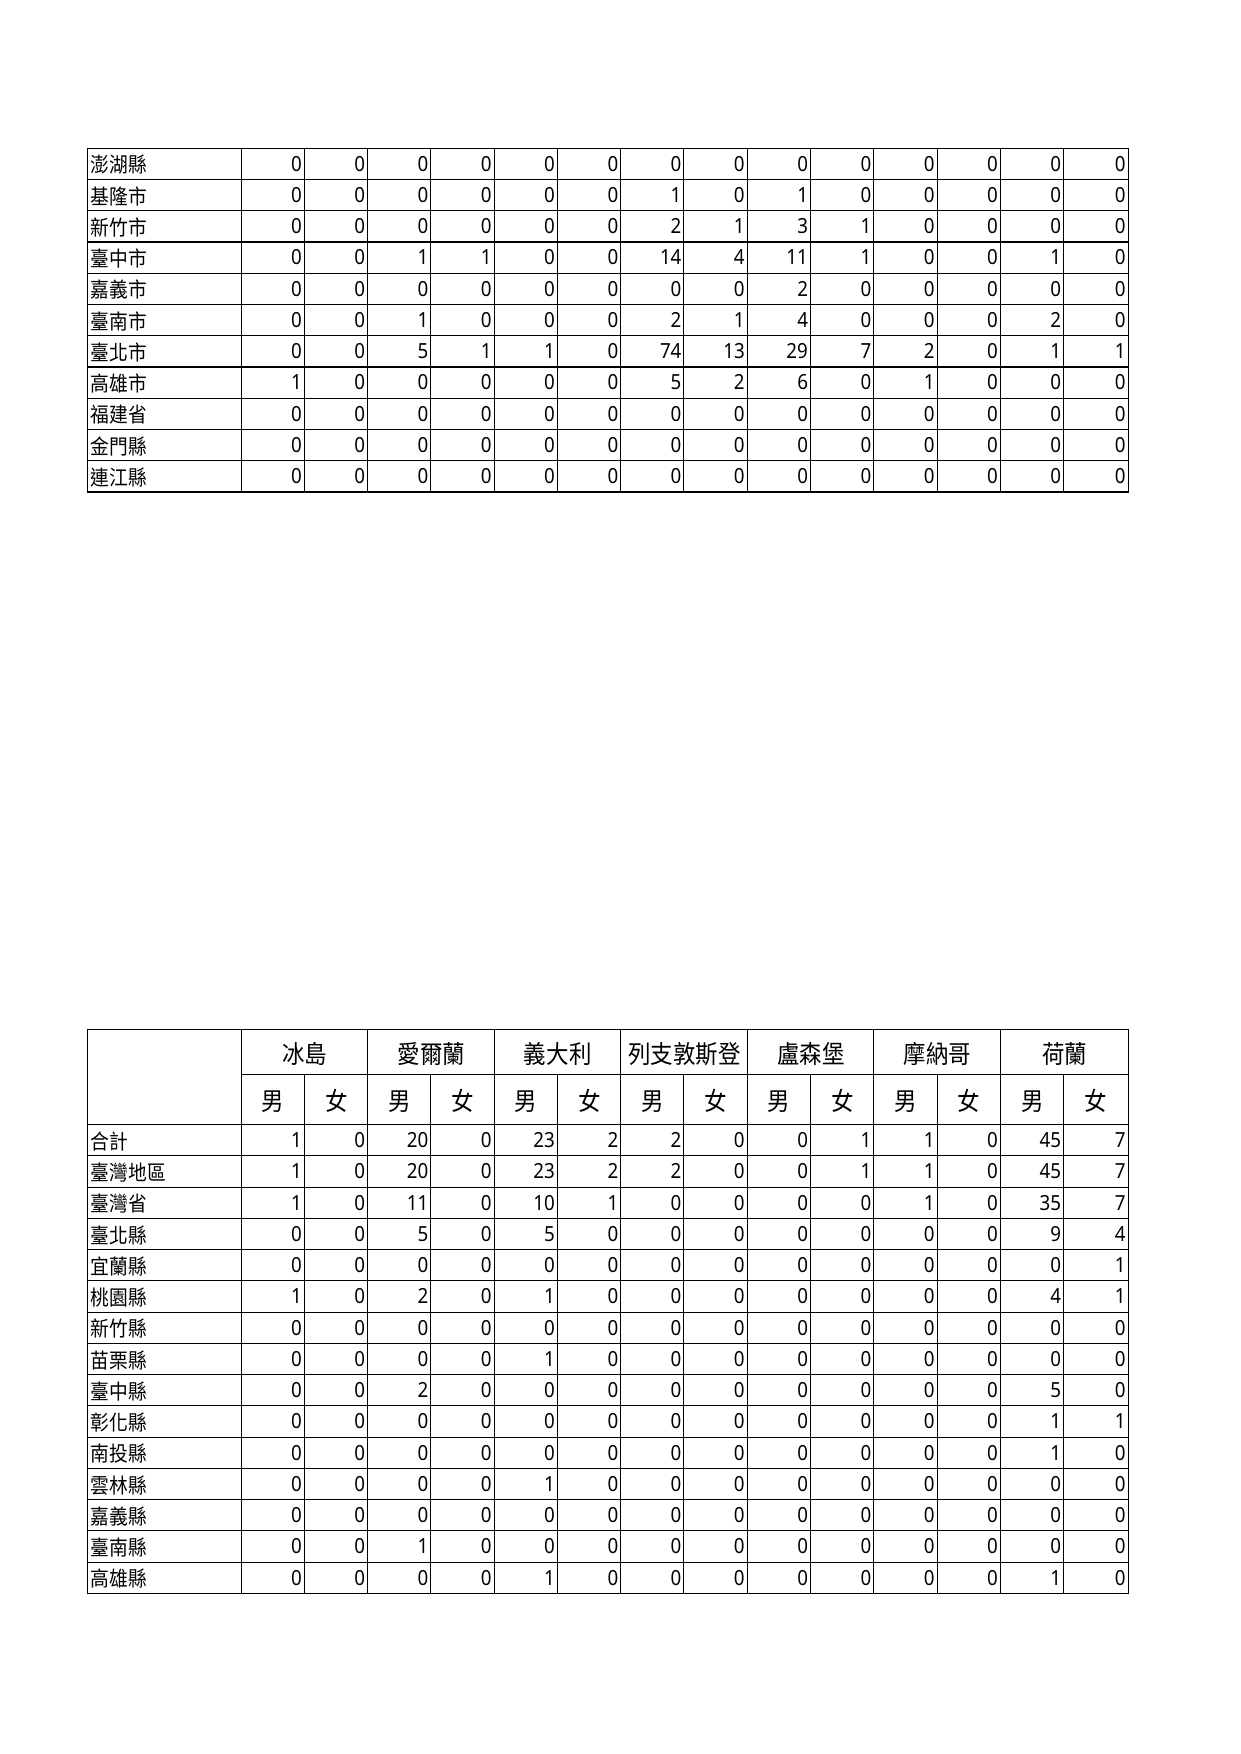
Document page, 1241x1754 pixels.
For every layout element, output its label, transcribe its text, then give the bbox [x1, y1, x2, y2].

table_cell 0 [938, 461, 1000, 491]
table_cell 0 [1064, 1438, 1128, 1468]
table_cell 0 [811, 399, 873, 429]
table_cell 0 [938, 1375, 1000, 1405]
table_header 摩納哥 [874, 1030, 1000, 1074]
table_cell 2 [874, 336, 937, 366]
table_cell 0 [748, 1344, 810, 1374]
table_cell 0 [1001, 1500, 1063, 1530]
table_cell 0 [495, 1250, 557, 1280]
table_cell 0 [748, 1469, 810, 1499]
table_cell 0 [938, 211, 1000, 241]
table_cell 0 [811, 1438, 873, 1468]
table_cell 0 [368, 368, 430, 398]
table_cell 45 [1001, 1125, 1063, 1155]
table_cell 0 [495, 1375, 557, 1405]
table_cell 0 [431, 1563, 494, 1593]
table_cell 0 [431, 180, 494, 210]
table_cell 0 [1064, 430, 1128, 460]
table_cell 0 [431, 1438, 494, 1468]
table_cell 0 [1064, 1375, 1128, 1405]
table_cell 0 [495, 180, 557, 210]
table_cell 0 [748, 1500, 810, 1530]
table_cell 0 [874, 430, 937, 460]
table_cell 0 [938, 1281, 1000, 1312]
table_cell 7 [1064, 1188, 1128, 1218]
table_cell 0 [684, 1188, 747, 1218]
table_cell 1 [1064, 1250, 1128, 1280]
table_cell 0 [305, 1375, 367, 1405]
table_cell 0 [684, 399, 747, 429]
table_cell 1 [495, 1563, 557, 1593]
table_cell 女 [431, 1075, 494, 1124]
table_cell 0 [1001, 1469, 1063, 1499]
table_cell 0 [1064, 274, 1128, 304]
table_cell 0 [811, 1250, 873, 1280]
table_cell 0 [621, 399, 683, 429]
table_cell 0 [305, 1531, 367, 1562]
table_cell 合計 [88, 1125, 241, 1155]
table_cell 0 [938, 243, 1000, 273]
table_cell 0 [684, 1563, 747, 1593]
table_cell 0 [938, 1156, 1000, 1187]
table_cell 0 [431, 1125, 494, 1155]
table_cell 0 [305, 1188, 367, 1218]
table_cell 男 [368, 1075, 430, 1124]
table_cell 0 [621, 1563, 683, 1593]
table_cell 臺中縣 [88, 1375, 241, 1405]
table_cell 男 [242, 1075, 304, 1124]
table_cell 1 [811, 1125, 873, 1155]
table_cell 0 [431, 1313, 494, 1343]
table_cell 1 [811, 243, 873, 273]
table_cell 0 [621, 1375, 683, 1405]
table_cell 0 [621, 1531, 683, 1562]
table_cell 男 [621, 1075, 683, 1124]
table_cell 0 [495, 1406, 557, 1437]
table_cell 0 [305, 243, 367, 273]
table_cell 0 [811, 180, 873, 210]
table_cell 0 [558, 1344, 620, 1374]
table_cell 1 [811, 1156, 873, 1187]
table_cell 0 [242, 180, 304, 210]
table_cell 23 [495, 1125, 557, 1155]
table_cell 0 [242, 243, 304, 273]
table_cell 0 [874, 461, 937, 491]
table_cell 0 [495, 1313, 557, 1343]
table_cell 2 [558, 1125, 620, 1155]
table_cell 0 [368, 180, 430, 210]
table_cell 金門縣 [88, 430, 241, 460]
table_cell 南投縣 [88, 1438, 241, 1468]
table_cell 0 [621, 1406, 683, 1437]
table_cell 1 [684, 305, 747, 335]
table_cell 0 [242, 274, 304, 304]
table_cell 0 [305, 399, 367, 429]
table_cell 0 [558, 243, 620, 273]
table_cell 0 [621, 1281, 683, 1312]
table_cell 0 [558, 305, 620, 335]
table_cell 0 [495, 368, 557, 398]
table_cell 0 [305, 211, 367, 241]
table_cell 0 [368, 1563, 430, 1593]
table_cell 0 [431, 1469, 494, 1499]
table_cell 0 [938, 1188, 1000, 1218]
table_cell 0 [558, 211, 620, 241]
table_cell 0 [684, 1531, 747, 1562]
table_cell 7 [811, 336, 873, 366]
table_cell 0 [242, 1563, 304, 1593]
table_cell 0 [305, 274, 367, 304]
table_cell 2 [621, 211, 683, 241]
table_cell 1 [874, 368, 937, 398]
table_cell 0 [242, 1219, 304, 1249]
table_cell 0 [368, 1500, 430, 1530]
table_cell 0 [684, 1281, 747, 1312]
table_cell 0 [938, 1313, 1000, 1343]
table_cell 新竹縣 [88, 1313, 241, 1343]
table_cell 0 [748, 1438, 810, 1468]
table_cell 0 [558, 1438, 620, 1468]
table_cell 0 [938, 149, 1000, 179]
table_cell 1 [1001, 243, 1063, 273]
table_cell 0 [938, 1531, 1000, 1562]
table_cell 0 [874, 180, 937, 210]
table_cell 0 [242, 1313, 304, 1343]
table_cell 1 [1001, 1563, 1063, 1593]
table_cell 0 [305, 1313, 367, 1343]
table_cell 0 [305, 1125, 367, 1155]
table_cell 11 [748, 243, 810, 273]
table_cell 0 [811, 1344, 873, 1374]
table_cell 0 [558, 149, 620, 179]
table_cell 0 [495, 461, 557, 491]
table_cell 0 [621, 1469, 683, 1499]
table_cell 1 [368, 243, 430, 273]
table_cell 0 [431, 305, 494, 335]
table_cell 0 [368, 1250, 430, 1280]
table_cell 0 [1001, 274, 1063, 304]
table_header [88, 1030, 241, 1124]
table_cell 5 [368, 336, 430, 366]
table_cell 0 [305, 1344, 367, 1374]
table_cell 0 [305, 1469, 367, 1499]
table_cell 0 [431, 1156, 494, 1187]
table_cell 0 [748, 399, 810, 429]
table_cell 2 [748, 274, 810, 304]
table_cell 0 [748, 461, 810, 491]
table_cell 0 [431, 1406, 494, 1437]
table_cell 1 [495, 1281, 557, 1312]
table_cell 0 [748, 1156, 810, 1187]
table_cell 0 [558, 1219, 620, 1249]
table_cell 基隆市 [88, 180, 241, 210]
table_cell 0 [431, 399, 494, 429]
table_cell 0 [874, 1313, 937, 1343]
table_cell 0 [495, 149, 557, 179]
table_cell 嘉義縣 [88, 1500, 241, 1530]
table_cell 0 [368, 274, 430, 304]
table_header 愛爾蘭 [368, 1030, 494, 1074]
table_cell 0 [938, 368, 1000, 398]
table_cell 0 [938, 1219, 1000, 1249]
table_cell 0 [305, 1406, 367, 1437]
table_cell 0 [1001, 1344, 1063, 1374]
table_cell 0 [938, 1563, 1000, 1593]
table_cell 0 [305, 368, 367, 398]
table_cell 0 [748, 1375, 810, 1405]
table_cell 0 [1064, 1313, 1128, 1343]
table_cell 0 [242, 461, 304, 491]
table_cell 0 [305, 1438, 367, 1468]
table_cell 0 [811, 1219, 873, 1249]
table_cell 1 [811, 211, 873, 241]
table_cell 0 [1001, 180, 1063, 210]
table_cell 0 [242, 430, 304, 460]
table_cell 0 [621, 149, 683, 179]
table_cell 0 [874, 1344, 937, 1374]
table_cell 9 [1001, 1219, 1063, 1249]
table_cell 0 [1064, 1563, 1128, 1593]
table_cell 0 [748, 430, 810, 460]
table_cell 高雄縣 [88, 1563, 241, 1593]
table_cell 0 [621, 1188, 683, 1218]
table_cell 5 [368, 1219, 430, 1249]
table_cell 0 [1064, 305, 1128, 335]
table_cell 0 [431, 1281, 494, 1312]
table_cell 臺灣地區 [88, 1156, 241, 1187]
table_cell 0 [621, 1219, 683, 1249]
table_cell 0 [242, 1438, 304, 1468]
table_cell 0 [305, 1250, 367, 1280]
table_cell 0 [874, 1438, 937, 1468]
table_cell 11 [368, 1188, 430, 1218]
table_cell 0 [558, 1531, 620, 1562]
table_cell 0 [495, 399, 557, 429]
table_cell 14 [621, 243, 683, 273]
table_cell 女 [305, 1075, 367, 1124]
table_cell 0 [495, 1531, 557, 1562]
table_cell 0 [305, 336, 367, 366]
table_cell 0 [305, 305, 367, 335]
table_cell 0 [811, 1563, 873, 1593]
table_cell 0 [874, 1531, 937, 1562]
table_cell 0 [1064, 1469, 1128, 1499]
table_cell 1 [495, 1344, 557, 1374]
table_cell 0 [558, 1406, 620, 1437]
table_cell 女 [1064, 1075, 1128, 1124]
table_cell 1 [368, 1531, 430, 1562]
table_cell 0 [431, 461, 494, 491]
table_cell 0 [874, 1281, 937, 1312]
table_cell 0 [748, 1531, 810, 1562]
table_cell 0 [811, 368, 873, 398]
table_cell 0 [684, 1406, 747, 1437]
table_cell 0 [495, 1438, 557, 1468]
table_cell 0 [242, 211, 304, 241]
table_cell 連江縣 [88, 461, 241, 491]
table_cell 0 [305, 180, 367, 210]
table_cell 2 [621, 1156, 683, 1187]
table_cell 0 [684, 1438, 747, 1468]
table_cell 0 [938, 1125, 1000, 1155]
table_cell 2 [558, 1156, 620, 1187]
table_cell 0 [811, 1500, 873, 1530]
table_cell 0 [305, 461, 367, 491]
table_cell 0 [938, 1344, 1000, 1374]
table_cell 0 [431, 1531, 494, 1562]
table_cell 35 [1001, 1188, 1063, 1218]
table_cell 0 [305, 149, 367, 179]
table_cell 0 [431, 368, 494, 398]
table_cell 20 [368, 1125, 430, 1155]
table_cell 0 [621, 1500, 683, 1530]
table_cell 0 [874, 1406, 937, 1437]
table_cell 74 [621, 336, 683, 366]
table_cell 0 [748, 1125, 810, 1155]
table_cell 0 [495, 243, 557, 273]
table_cell 0 [874, 149, 937, 179]
table_cell 0 [874, 1375, 937, 1405]
table_cell 0 [621, 274, 683, 304]
table_cell 桃園縣 [88, 1281, 241, 1312]
table_cell 臺北市 [88, 336, 241, 366]
table_cell 0 [684, 1219, 747, 1249]
table_cell 6 [748, 368, 810, 398]
table_cell 嘉義市 [88, 274, 241, 304]
table_cell 0 [621, 1344, 683, 1374]
table_cell 1 [874, 1125, 937, 1155]
table_cell 29 [748, 336, 810, 366]
table_cell 0 [684, 461, 747, 491]
table_cell 0 [1064, 1531, 1128, 1562]
table_cell 1 [495, 336, 557, 366]
table_cell 0 [431, 1375, 494, 1405]
table_cell 1 [495, 1469, 557, 1499]
table_cell 0 [305, 1563, 367, 1593]
table_cell 0 [1001, 1250, 1063, 1280]
table_cell 1 [621, 180, 683, 210]
table_cell 0 [938, 1500, 1000, 1530]
table_cell 0 [621, 1313, 683, 1343]
table_cell 0 [558, 399, 620, 429]
table_cell 0 [938, 274, 1000, 304]
table_cell 4 [684, 243, 747, 273]
table_cell 0 [684, 430, 747, 460]
table_cell 0 [558, 1563, 620, 1593]
table_cell 0 [368, 461, 430, 491]
table_cell 0 [1001, 211, 1063, 241]
table_cell 5 [1001, 1375, 1063, 1405]
table_cell 0 [1064, 1500, 1128, 1530]
table_cell 1 [1064, 336, 1128, 366]
table_cell 1 [242, 368, 304, 398]
table_cell 0 [748, 1563, 810, 1593]
table_cell 45 [1001, 1156, 1063, 1187]
table_cell 0 [684, 1344, 747, 1374]
table_cell 0 [1001, 149, 1063, 179]
table_cell 0 [811, 1313, 873, 1343]
table_cell 1 [242, 1125, 304, 1155]
table_cell 0 [305, 1219, 367, 1249]
table_cell 新竹市 [88, 211, 241, 241]
table_cell 0 [368, 1313, 430, 1343]
table_cell 0 [431, 1500, 494, 1530]
table_cell 2 [368, 1375, 430, 1405]
table_cell 0 [1064, 243, 1128, 273]
table_cell 0 [558, 1313, 620, 1343]
table_cell 0 [1001, 1531, 1063, 1562]
table_cell 0 [558, 1250, 620, 1280]
table_cell 0 [431, 1219, 494, 1249]
table_cell 2 [368, 1281, 430, 1312]
table_cell 0 [558, 1469, 620, 1499]
table_cell 0 [938, 336, 1000, 366]
table_cell 臺灣省 [88, 1188, 241, 1218]
table_cell 0 [874, 211, 937, 241]
table_cell 0 [1064, 399, 1128, 429]
table_cell 1 [1001, 336, 1063, 366]
table_cell 0 [558, 180, 620, 210]
table_cell 0 [242, 1531, 304, 1562]
table_cell 高雄市 [88, 368, 241, 398]
table_cell 1 [368, 305, 430, 335]
table_cell 1 [1001, 1406, 1063, 1437]
table_cell 0 [242, 399, 304, 429]
table_cell 臺北縣 [88, 1219, 241, 1249]
table_cell 0 [874, 243, 937, 273]
table_cell 0 [748, 1219, 810, 1249]
table_cell 0 [242, 305, 304, 335]
table_cell 0 [874, 274, 937, 304]
table_cell 0 [495, 1500, 557, 1530]
table_cell 0 [621, 461, 683, 491]
table_cell 0 [684, 149, 747, 179]
table_cell 雲林縣 [88, 1469, 241, 1499]
table_cell 0 [938, 1406, 1000, 1437]
table_cell 2 [621, 1125, 683, 1155]
table_cell 0 [558, 336, 620, 366]
table_cell 0 [305, 1500, 367, 1530]
table_cell 0 [938, 1250, 1000, 1280]
table_cell 男 [495, 1075, 557, 1124]
table_cell 7 [1064, 1125, 1128, 1155]
table_cell 0 [558, 1281, 620, 1312]
table_cell 3 [748, 211, 810, 241]
table_cell 0 [874, 1563, 937, 1593]
table_cell 0 [495, 274, 557, 304]
table_cell 0 [242, 1500, 304, 1530]
table_cell 0 [495, 211, 557, 241]
table_header 義大利 [495, 1030, 620, 1074]
table_cell 0 [558, 274, 620, 304]
table_cell 10 [495, 1188, 557, 1218]
table_cell 0 [558, 430, 620, 460]
table_cell 0 [684, 1125, 747, 1155]
table_cell 0 [305, 430, 367, 460]
table_cell 0 [874, 399, 937, 429]
table_cell 臺中市 [88, 243, 241, 273]
table_cell 0 [242, 1406, 304, 1437]
table_cell 0 [558, 368, 620, 398]
table_cell 0 [748, 1281, 810, 1312]
table_cell 1 [431, 243, 494, 273]
table_cell 0 [684, 1500, 747, 1530]
table_cell 0 [684, 274, 747, 304]
table_cell 0 [368, 1438, 430, 1468]
table_cell 1 [1001, 1438, 1063, 1468]
table_cell 1 [874, 1188, 937, 1218]
table_cell 0 [368, 399, 430, 429]
table_cell 1 [1064, 1406, 1128, 1437]
table_cell 0 [811, 274, 873, 304]
table_cell 0 [431, 1188, 494, 1218]
table_cell 0 [938, 1438, 1000, 1468]
table_cell 0 [874, 1219, 937, 1249]
table_cell 0 [1064, 461, 1128, 491]
table_cell 0 [431, 1250, 494, 1280]
table_header 冰島 [242, 1030, 367, 1074]
table_cell 20 [368, 1156, 430, 1187]
table_cell 2 [621, 305, 683, 335]
table_cell 0 [621, 1250, 683, 1280]
table_cell 0 [431, 1344, 494, 1374]
table_cell 0 [368, 430, 430, 460]
table_cell 1 [558, 1188, 620, 1218]
table_cell 0 [874, 1469, 937, 1499]
table_cell 苗栗縣 [88, 1344, 241, 1374]
table_cell 0 [811, 1188, 873, 1218]
table_cell 0 [684, 1313, 747, 1343]
table_cell 福建省 [88, 399, 241, 429]
table_cell 0 [305, 1281, 367, 1312]
table_cell 1 [874, 1156, 937, 1187]
table_cell 0 [431, 430, 494, 460]
table_cell 0 [242, 149, 304, 179]
table_cell 0 [1064, 180, 1128, 210]
table_cell 0 [368, 211, 430, 241]
table_cell 0 [748, 149, 810, 179]
table_cell 0 [811, 1531, 873, 1562]
table_cell 1 [242, 1156, 304, 1187]
table_cell 1 [684, 211, 747, 241]
table_cell 0 [748, 1250, 810, 1280]
table_cell 女 [558, 1075, 620, 1124]
table_header 盧森堡 [748, 1030, 873, 1074]
table_cell 男 [748, 1075, 810, 1124]
table_cell 0 [558, 461, 620, 491]
table_cell 0 [811, 149, 873, 179]
table_cell 13 [684, 336, 747, 366]
table_cell 0 [242, 1250, 304, 1280]
table_cell 0 [495, 305, 557, 335]
table_cell 0 [938, 1469, 1000, 1499]
table_cell 0 [811, 1406, 873, 1437]
table_cell 4 [1001, 1281, 1063, 1312]
table_cell 0 [431, 149, 494, 179]
table_cell 4 [748, 305, 810, 335]
table_cell 23 [495, 1156, 557, 1187]
table_cell 0 [874, 1500, 937, 1530]
table_cell 0 [368, 1406, 430, 1437]
table_cell 0 [811, 430, 873, 460]
table_cell 1 [242, 1281, 304, 1312]
table_cell 1 [431, 336, 494, 366]
table_cell 男 [874, 1075, 937, 1124]
table_cell 0 [684, 1156, 747, 1187]
table_cell 0 [621, 430, 683, 460]
table_cell 2 [684, 368, 747, 398]
table_cell 4 [1064, 1219, 1128, 1249]
table_cell 0 [558, 1375, 620, 1405]
table_cell 0 [1064, 368, 1128, 398]
table_cell 0 [558, 1500, 620, 1530]
table_cell 0 [1001, 399, 1063, 429]
table_cell 女 [811, 1075, 873, 1124]
table_cell 0 [938, 180, 1000, 210]
table_cell 0 [684, 1250, 747, 1280]
table_cell 0 [1064, 211, 1128, 241]
table_cell 0 [684, 180, 747, 210]
table_cell 0 [621, 1438, 683, 1468]
table_cell 0 [874, 1250, 937, 1280]
table_cell 0 [1064, 149, 1128, 179]
table_cell 澎湖縣 [88, 149, 241, 179]
table_cell 2 [1001, 305, 1063, 335]
table_cell 0 [368, 1469, 430, 1499]
table_cell 5 [621, 368, 683, 398]
table_cell 0 [1001, 368, 1063, 398]
table_cell 0 [431, 211, 494, 241]
table_cell 0 [431, 274, 494, 304]
table_cell 5 [495, 1219, 557, 1249]
table_cell 0 [748, 1188, 810, 1218]
table_cell 彰化縣 [88, 1406, 241, 1437]
table_header 列支敦斯登 [621, 1030, 747, 1074]
table_cell 0 [368, 1344, 430, 1374]
table_cell 1 [242, 1188, 304, 1218]
table_cell 0 [368, 149, 430, 179]
table_cell 0 [242, 1344, 304, 1374]
table_cell 臺南縣 [88, 1531, 241, 1562]
table_cell 7 [1064, 1156, 1128, 1187]
table_cell 0 [811, 1375, 873, 1405]
table_cell 0 [811, 1281, 873, 1312]
table_cell 0 [748, 1313, 810, 1343]
table_cell 女 [684, 1075, 747, 1124]
table_cell 0 [242, 336, 304, 366]
table_cell 0 [811, 1469, 873, 1499]
table_cell 0 [748, 1406, 810, 1437]
table_cell 0 [242, 1469, 304, 1499]
table_cell 男 [1001, 1075, 1063, 1124]
table_cell 0 [684, 1469, 747, 1499]
table_cell 0 [495, 430, 557, 460]
table_header 荷蘭 [1001, 1030, 1128, 1074]
table_cell 0 [811, 461, 873, 491]
table_cell 1 [748, 180, 810, 210]
table_cell 0 [242, 1375, 304, 1405]
table_cell 0 [811, 305, 873, 335]
table_cell 0 [684, 1375, 747, 1405]
table_cell 0 [1001, 430, 1063, 460]
table_cell 女 [938, 1075, 1000, 1124]
table_cell 宜蘭縣 [88, 1250, 241, 1280]
table_cell 0 [938, 430, 1000, 460]
table_cell 臺南市 [88, 305, 241, 335]
table_cell 1 [1064, 1281, 1128, 1312]
table_cell 0 [1001, 461, 1063, 491]
table_cell 0 [938, 399, 1000, 429]
table_cell 0 [938, 305, 1000, 335]
table_cell 0 [1064, 1344, 1128, 1374]
table_cell 0 [305, 1156, 367, 1187]
table_cell 0 [874, 305, 937, 335]
table_cell 0 [1001, 1313, 1063, 1343]
